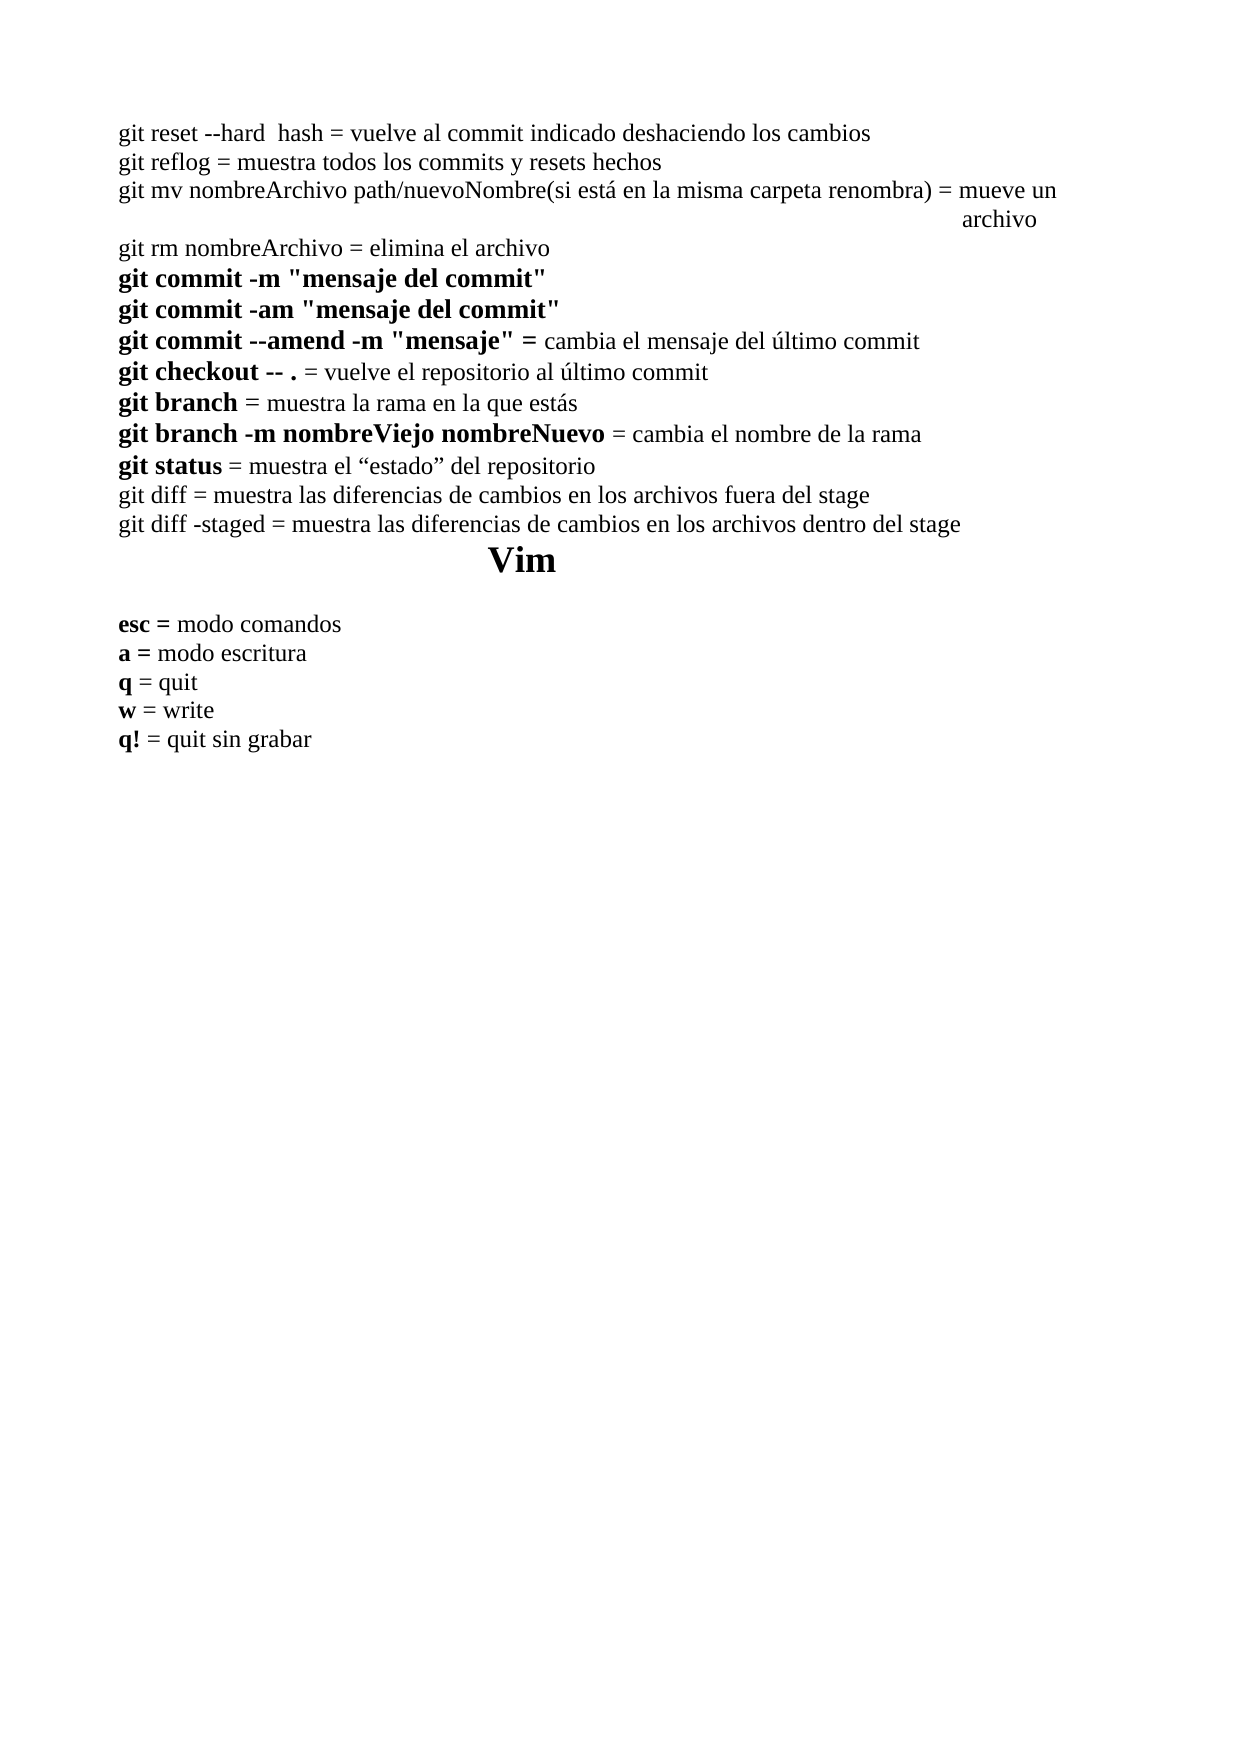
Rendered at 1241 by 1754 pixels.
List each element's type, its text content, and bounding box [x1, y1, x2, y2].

text git rm nombreArchivo = elimina el archivo [118, 233, 1122, 262]
text w = write [118, 696, 1122, 724]
text esc = modo comandos [118, 609, 1122, 638]
text git commit -am "mensaje del commit" [118, 293, 1122, 324]
text a = modo escritura [118, 638, 1122, 667]
text git commit -m "mensaje del commit" [118, 262, 1122, 293]
text q! = quit sin grabar [118, 724, 1122, 753]
text git branch -m nombreViejo nombreNuevo = cambia el nombre de la rama [118, 418, 1122, 449]
text git diff = muestra las diferencias de cambios en los archivos fuera del stage [118, 480, 1122, 509]
text git reset --hard hash = vuelve al commit indicado deshaciendo los cambios [118, 118, 1122, 147]
text Vim [118, 537, 1122, 581]
text git mv nombreArchivo path/nuevoNombre(si está en la misma carpeta renombra) = mueve un archivo [118, 176, 1122, 233]
text git checkout -- . = vuelve el repositorio al último commit [118, 355, 1122, 386]
text q = quit [118, 667, 1122, 696]
text git commit --amend -m "mensaje" = cambia el mensaje del último commit [118, 324, 1122, 355]
text git reflog = muestra todos los commits y resets hechos [118, 147, 1122, 176]
text git branch = muestra la rama en la que estás [118, 386, 1122, 418]
text git status = muestra el “estado” del repositorio [118, 449, 1122, 480]
text git diff -staged = muestra las diferencias de cambios en los archivos dentro del stage [118, 509, 1122, 537]
